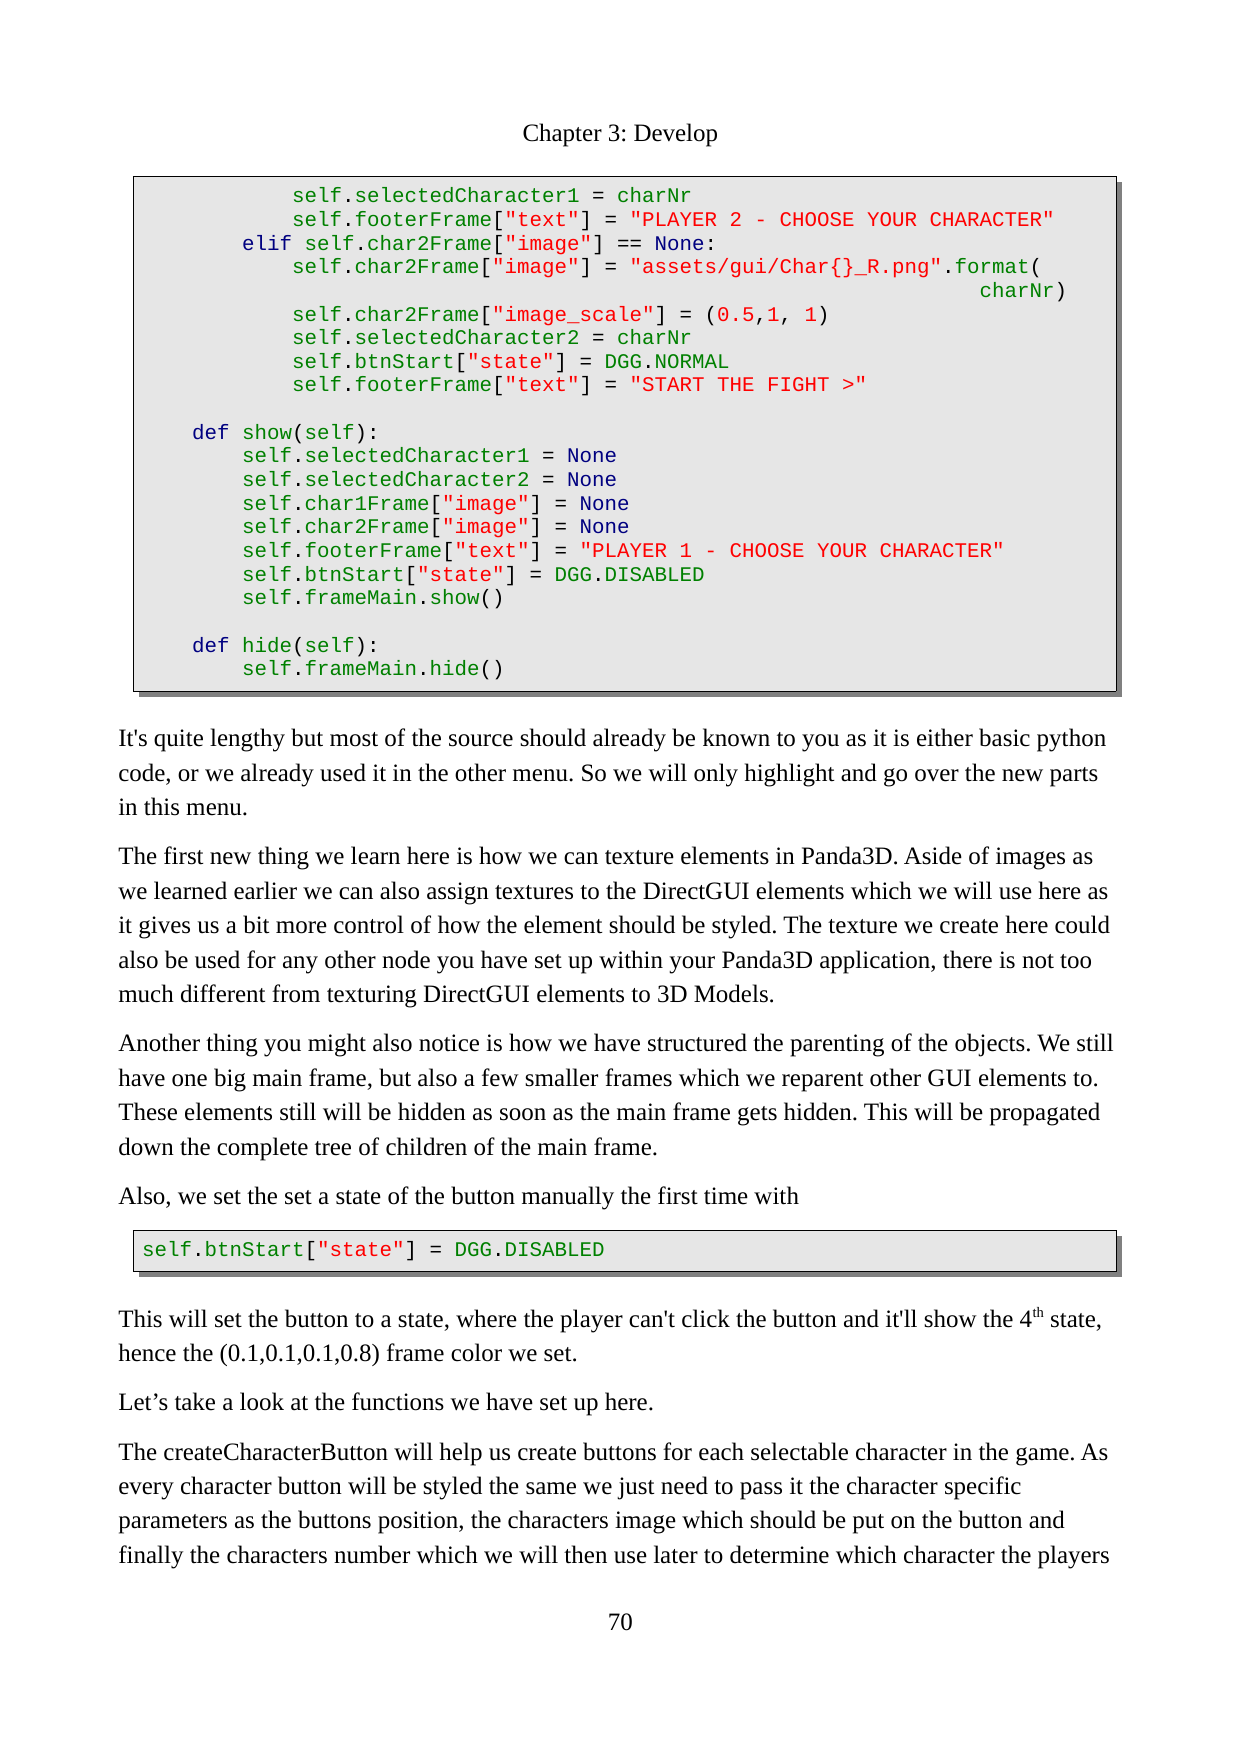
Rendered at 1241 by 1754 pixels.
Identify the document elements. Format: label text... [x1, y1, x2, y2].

text self.char2Frame["image"] = None [134, 507, 1116, 531]
text self.selectedCharacter1 = None [134, 436, 1116, 460]
text self.char2Frame["image_scale"] = (0.5,1, 1) [134, 294, 1116, 318]
text self.selectedCharacter1 = charNr [134, 177, 1116, 200]
text self.btnStart["state"] = DGG.DISABLED [134, 555, 1116, 578]
text It's quite lengthy but most of the source should already be known to you as it is either basic python code, or we already used it in the other menu. So we will only highlight and go over the new parts in this menu. [118, 723, 1122, 821]
text self.char2Frame["image"] = "assets/gui/Char{}_R.png".format( [134, 247, 1116, 271]
text self.frameMain.show() [134, 578, 1116, 602]
text self.footerFrame["text"] = "PLAYER 1 - CHOOSE YOUR CHARACTER" [134, 531, 1116, 555]
text def hide(self): [134, 626, 1116, 649]
text Let’s take a look at the functions we have set up here. [118, 1387, 1122, 1416]
text self.char1Frame["image"] = None [134, 484, 1116, 507]
text self.frameMain.hide() [134, 649, 1116, 691]
text self.btnStart["state"] = DGG.DISABLED [134, 1231, 1116, 1271]
text self.footerFrame["text"] = "START THE FIGHT >" [134, 366, 1116, 389]
text def show(self): [134, 413, 1116, 436]
text The first new thing we learn here is how we can texture elements in Panda3D. Aside of images as we learned earlier we can also assign textures to the DirectGUI elements which we will use here as it gives us a bit more control of how the element should be styled. The texture we create here could also be used for any other node you have set up within your Panda3D application, there is not too much different from texturing DirectGUI elements to 3D Models. [118, 841, 1122, 1008]
text elif self.char2Frame["image"] == None: [134, 224, 1116, 247]
text Also, we set the set a state of the button manually the first time with [118, 1181, 1122, 1209]
text This will set the button to a state, where the player can't click the button and it'll show the 4th state, hence the (0.1,0.1,0.1,0.8) frame color we set. [118, 1304, 1122, 1367]
text self.btnStart["state"] = DGG.NORMAL [134, 342, 1116, 366]
text self.selectedCharacter2 = charNr [134, 318, 1116, 342]
text self.selectedCharacter2 = None [134, 460, 1116, 484]
text charNr) [134, 271, 1116, 294]
text self.footerFrame["text"] = "PLAYER 2 - CHOOSE YOUR CHARACTER" [134, 200, 1116, 224]
text The createCharacterButton will help us create buttons for each selectable character in the game. As every character button will be styled the same we just need to pass it the character specific parameters as the buttons position, the characters image which should be put on the button and finally the characters number which we will then use later to determine which character the players [118, 1437, 1122, 1569]
text Another thing you might also notice is how we have structured the parenting of the objects. We still have one big main frame, but also a few smaller frames which we reparent other GUI elements to. These elements still will be hidden as soon as the main frame gets hidden. This will be propagated down the complete tree of children of the main frame. [118, 1028, 1122, 1161]
